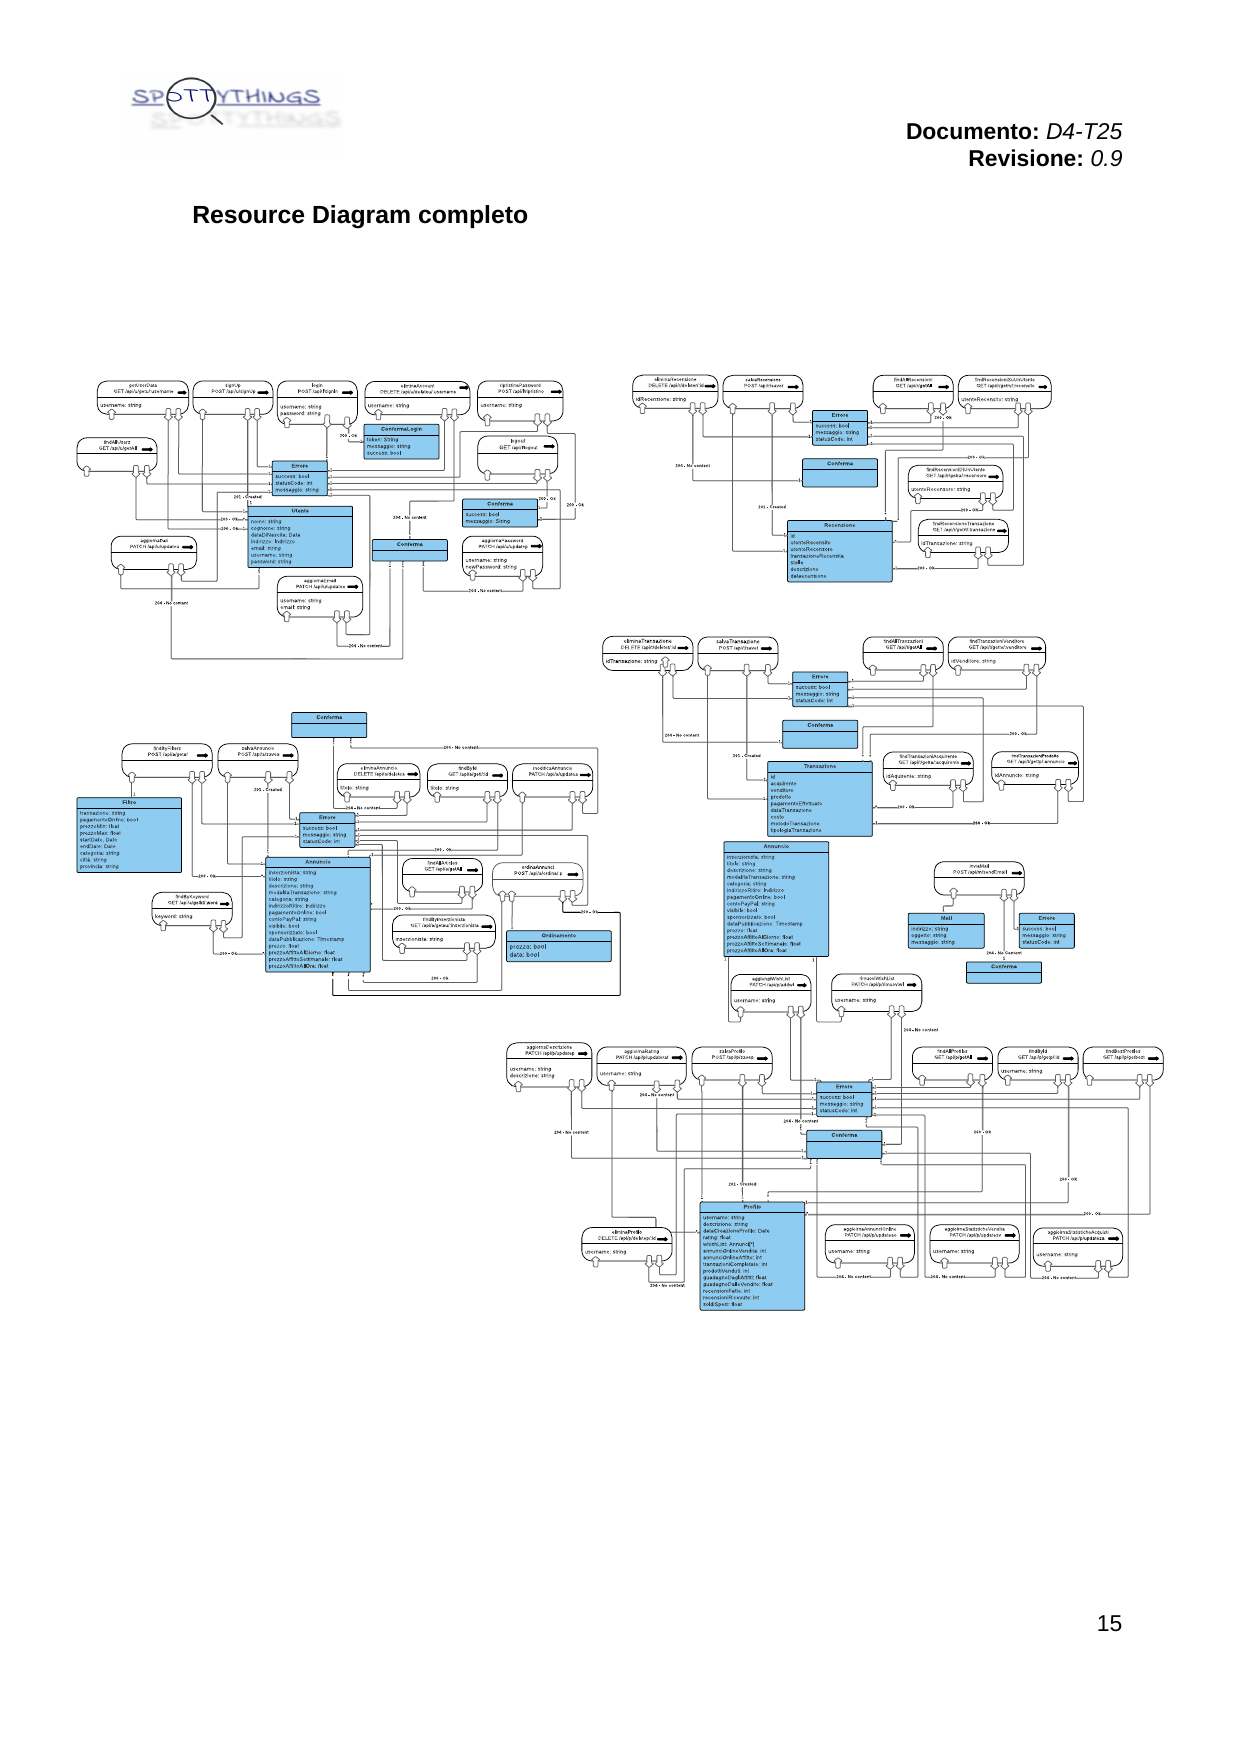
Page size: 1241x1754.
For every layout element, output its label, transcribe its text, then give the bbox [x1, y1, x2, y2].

subtitle Resource Diagram completo [118, 200, 1122, 229]
picture [123, 73, 345, 156]
